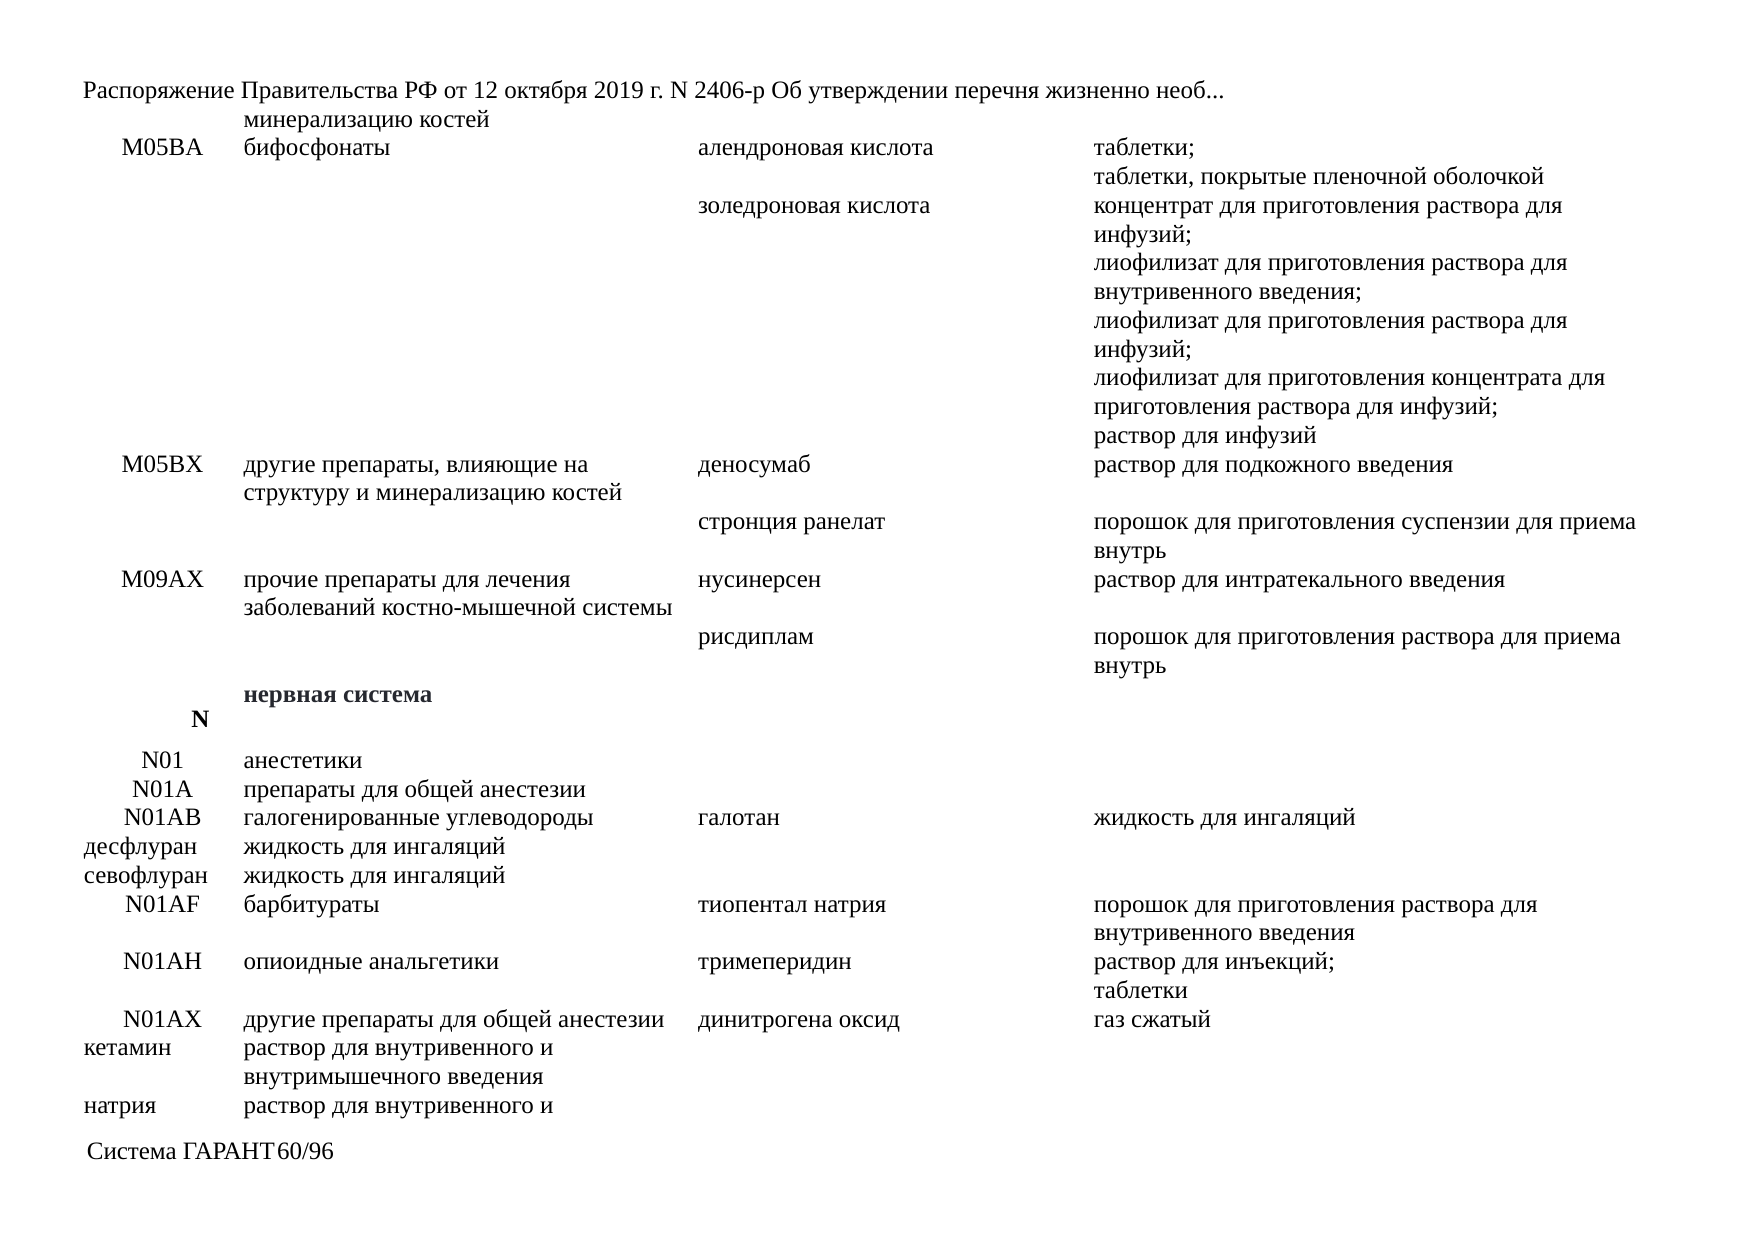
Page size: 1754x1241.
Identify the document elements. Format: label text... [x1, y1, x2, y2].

table_cell порошок для приготовления раствора для внутривенного введения [1093, 889, 1659, 946]
table_cell раствор для внутривенного и внутримышечного введения [242, 1033, 697, 1090]
table_cell N01AF [83, 889, 242, 946]
table_cell раствор для внутривенного и [242, 1090, 697, 1119]
table_cell другие препараты для общей анестезии [242, 1004, 697, 1032]
table_cell [697, 831, 1092, 860]
table_cell N01AX [83, 1004, 242, 1032]
table_cell алендроновая кислота [697, 133, 1092, 190]
table_cell [242, 621, 697, 679]
table_cell кетамин [83, 1033, 242, 1090]
table_cell динитрогена оксид [697, 1004, 1092, 1032]
table_cell концентрат для приготовления раствора для инфузий; лиофилизат для приготовления раствора для внутривенного введения; лиофилизат для приготовления раствора для инфузий; лиофилизат для приготовления концентрата для приготовления раствора для инфузий; раствор для инфузий [1093, 190, 1659, 449]
table_cell бифосфонаты [242, 133, 697, 190]
table_cell тиопентал натрия [697, 889, 1092, 946]
table_cell [83, 621, 242, 679]
table_cell жидкость для ингаляций [1093, 803, 1659, 831]
table_cell N01AH [83, 946, 242, 1004]
table_cell M05BX [83, 449, 242, 506]
table_cell [83, 190, 242, 449]
table_cell десфлуран [83, 831, 242, 860]
table_cell рисдиплам [697, 621, 1092, 679]
table_cell N01AB [83, 803, 242, 831]
table_cell барбитураты [242, 889, 697, 946]
table_header N [83, 679, 242, 745]
table_header нервная система [242, 679, 697, 745]
table_cell [1093, 1033, 1659, 1090]
table_cell [242, 506, 697, 564]
table_cell прочие препараты для лечения заболеваний костно-мышечной системы [242, 564, 697, 621]
table_cell анестетики [242, 745, 697, 774]
table_cell [83, 506, 242, 564]
table_cell [697, 774, 1092, 802]
table_cell галогенированные углеводороды [242, 803, 697, 831]
table_cell деносумаб [697, 449, 1092, 506]
table_cell M05BA [83, 133, 242, 190]
table_cell [1093, 831, 1659, 860]
table_cell [697, 1033, 1092, 1090]
table_header [697, 679, 1092, 745]
table_cell [1093, 1090, 1659, 1119]
table_cell [242, 190, 697, 449]
table_cell [83, 104, 242, 132]
table_cell галотан [697, 803, 1092, 831]
table_cell [1093, 860, 1659, 889]
table_cell N01 [83, 745, 242, 774]
table_cell натрия [83, 1090, 242, 1119]
table_cell раствор для подкожного введения [1093, 449, 1659, 506]
table_cell [1093, 774, 1659, 802]
table_cell раствор для инъекций; таблетки [1093, 946, 1659, 1004]
table_cell [1093, 104, 1659, 132]
table_cell M09AX [83, 564, 242, 621]
table_cell таблетки; таблетки, покрытые пленочной оболочкой [1093, 133, 1659, 190]
table_cell опиоидные анальгетики [242, 946, 697, 1004]
table_cell раствор для интратекального введения [1093, 564, 1659, 621]
table_cell препараты для общей анестезии [242, 774, 697, 802]
table_cell [697, 104, 1092, 132]
table_cell [1093, 745, 1659, 774]
table_cell нусинерсен [697, 564, 1092, 621]
table_cell минерализацию костей [242, 104, 697, 132]
table_cell золедроновая кислота [697, 190, 1092, 449]
table_cell [697, 745, 1092, 774]
table_header [1093, 679, 1659, 745]
table_cell жидкость для ингаляций [242, 831, 697, 860]
table_cell [697, 1090, 1092, 1119]
table_cell [697, 860, 1092, 889]
table_cell севофлуран [83, 860, 242, 889]
table_cell тримеперидин [697, 946, 1092, 1004]
table_cell другие препараты, влияющие на структуру и минерализацию костей [242, 449, 697, 506]
table_cell N01A [83, 774, 242, 802]
table_cell порошок для приготовления раствора для приема внутрь [1093, 621, 1659, 679]
table_cell жидкость для ингаляций [242, 860, 697, 889]
table_cell газ сжатый [1093, 1004, 1659, 1032]
table_cell порошок для приготовления суспензии для приема внутрь [1093, 506, 1659, 564]
table_cell стронция ранелат [697, 506, 1092, 564]
